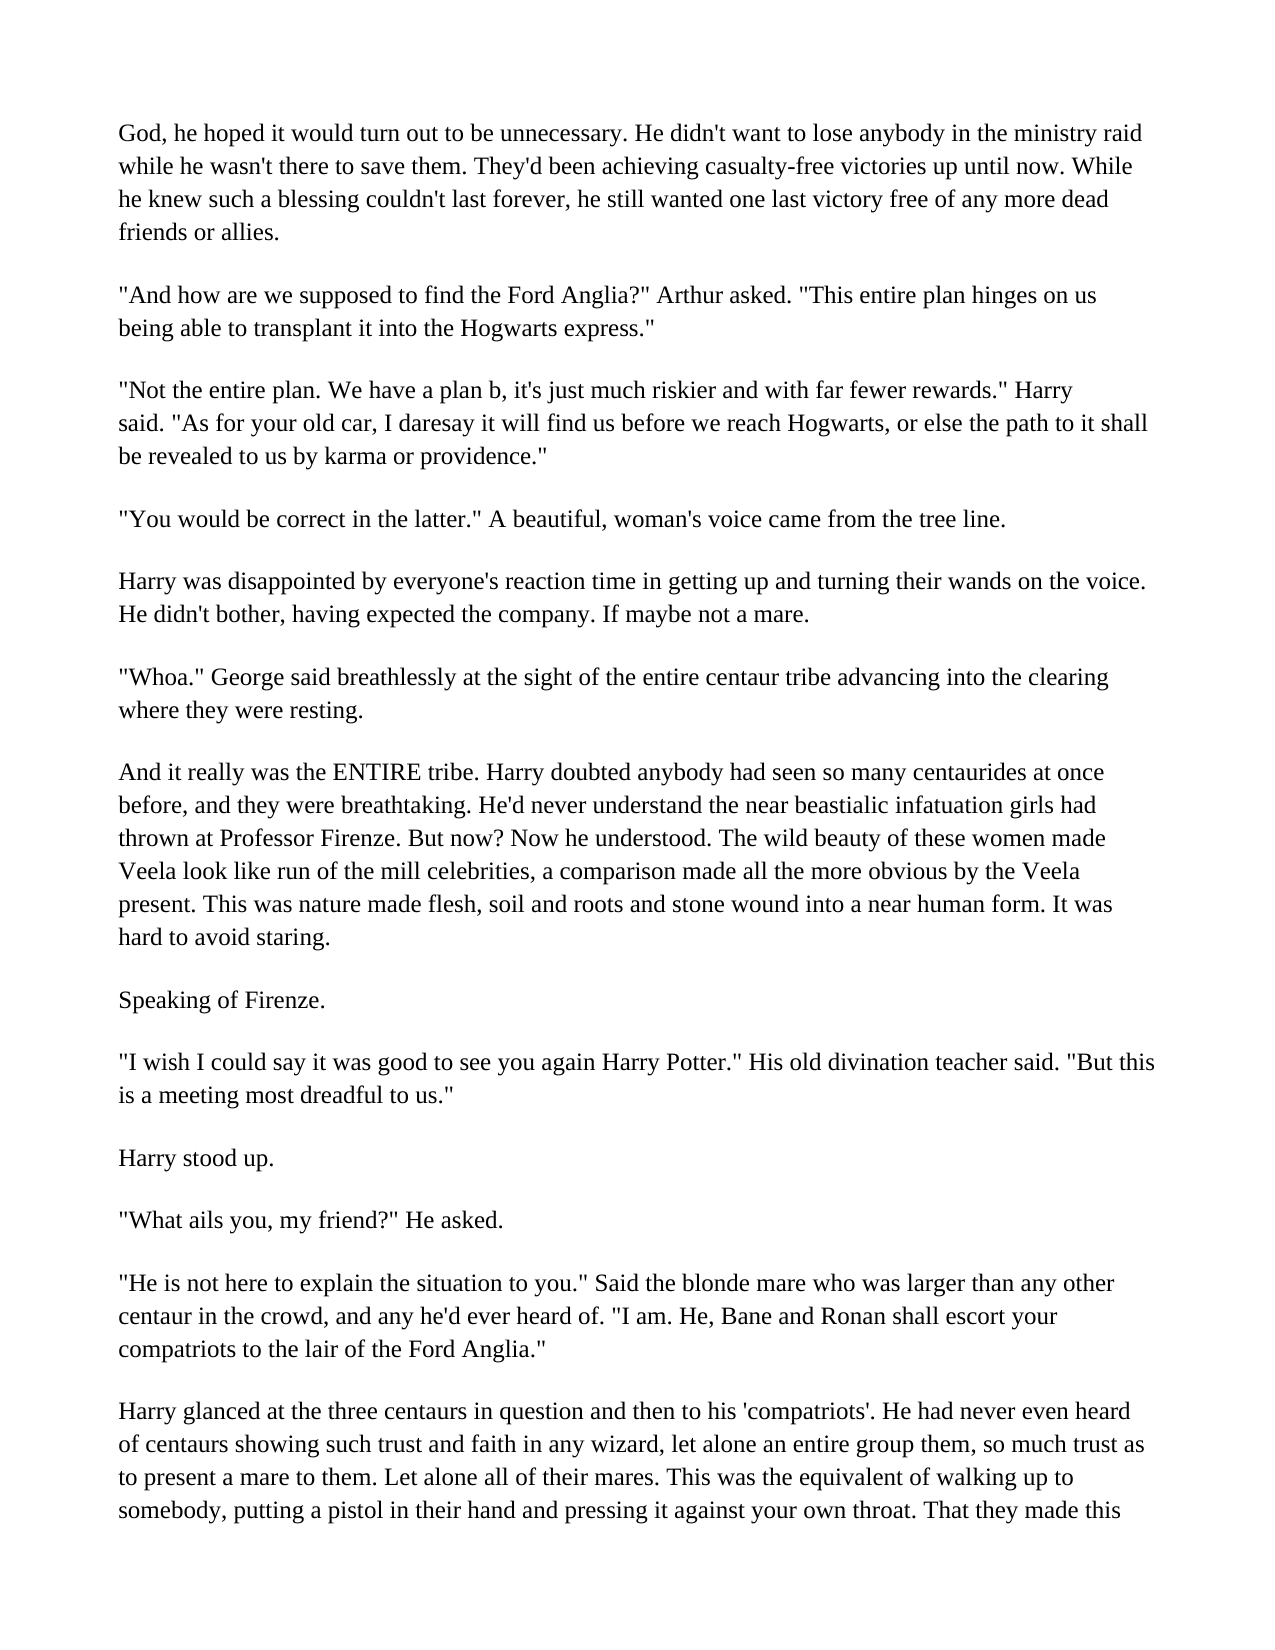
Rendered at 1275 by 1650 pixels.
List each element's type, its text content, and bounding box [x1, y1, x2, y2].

text "Not the entire plan. We have a plan b, it's just much riskier and with far fewer rewards." Harry said. "As for your old car, I daresay it will find us before we reach Hogwarts, or else the path to it shall be revealed to us by karma or providence." [118, 375, 1157, 470]
text "I wish I could say it was good to see you again Harry Potter." His old divination teacher said. "But this is a meeting most dreadful to us." [118, 1047, 1157, 1109]
text "You would be correct in the latter." A beautiful, woman's voice came from the tree line. [118, 504, 1157, 532]
text "He is not here to explain the situation to you." Said the blonde mare who was larger than any other centaur in the crowd, and any he'd ever heard of. "I am. He, Bane and Ronan shall escort your compatriots to the lair of the Ford Anglia." [118, 1268, 1157, 1363]
text Harry stood up. [118, 1143, 1157, 1172]
text Speaking of Firenze. [118, 985, 1157, 1014]
text Harry was disappointed by everyone's reaction time in getting up and turning their wands on the voice. He didn't bother, having expected the company. If maybe not a mare. [118, 566, 1157, 628]
text And it really was the ENTIRE tribe. Harry doubted anybody had seen so many centaurides at once before, and they were breathtaking. He'd never understand the near beastialic infatuation girls had thrown at Professor Firenze. But now? Now he understood. The wild beauty of these women made Veela look like run of the mill celebrities, a comparison made all the more obvious by the Veela present. This was nature made flesh, soil and roots and stone wound into a near human form. It was hard to avoid staring. [118, 757, 1157, 951]
text "Whoa." George said breathlessly at the sight of the entire centaur tribe advancing into the clearing where they were resting. [118, 662, 1157, 723]
text Harry glanced at the three centaurs in question and then to his 'compatriots'. He had never even heard of centaurs showing such trust and faith in any wizard, let alone an entire group them, so much trust as to present a mare to them. Let alone all of their mares. This was the equivalent of walking up to somebody, putting a pistol in their hand and pressing it against your own throat. That they made this [118, 1396, 1157, 1524]
text "What ails you, my friend?" He asked. [118, 1205, 1157, 1234]
text "And how are we supposed to find the Ford Anglia?" Arthur asked. "This entire plan hinges on us being able to transplant it into the Hogwarts express." [118, 280, 1157, 341]
text God, he hoped it would turn out to be unnecessary. He didn't want to lose anybody in the ministry raid while he wasn't there to save them. They'd been achieving casualty-free victories up until now. While he knew such a blessing couldn't last forever, he still wanted one last victory free of any more dead friends or allies. [118, 118, 1157, 246]
